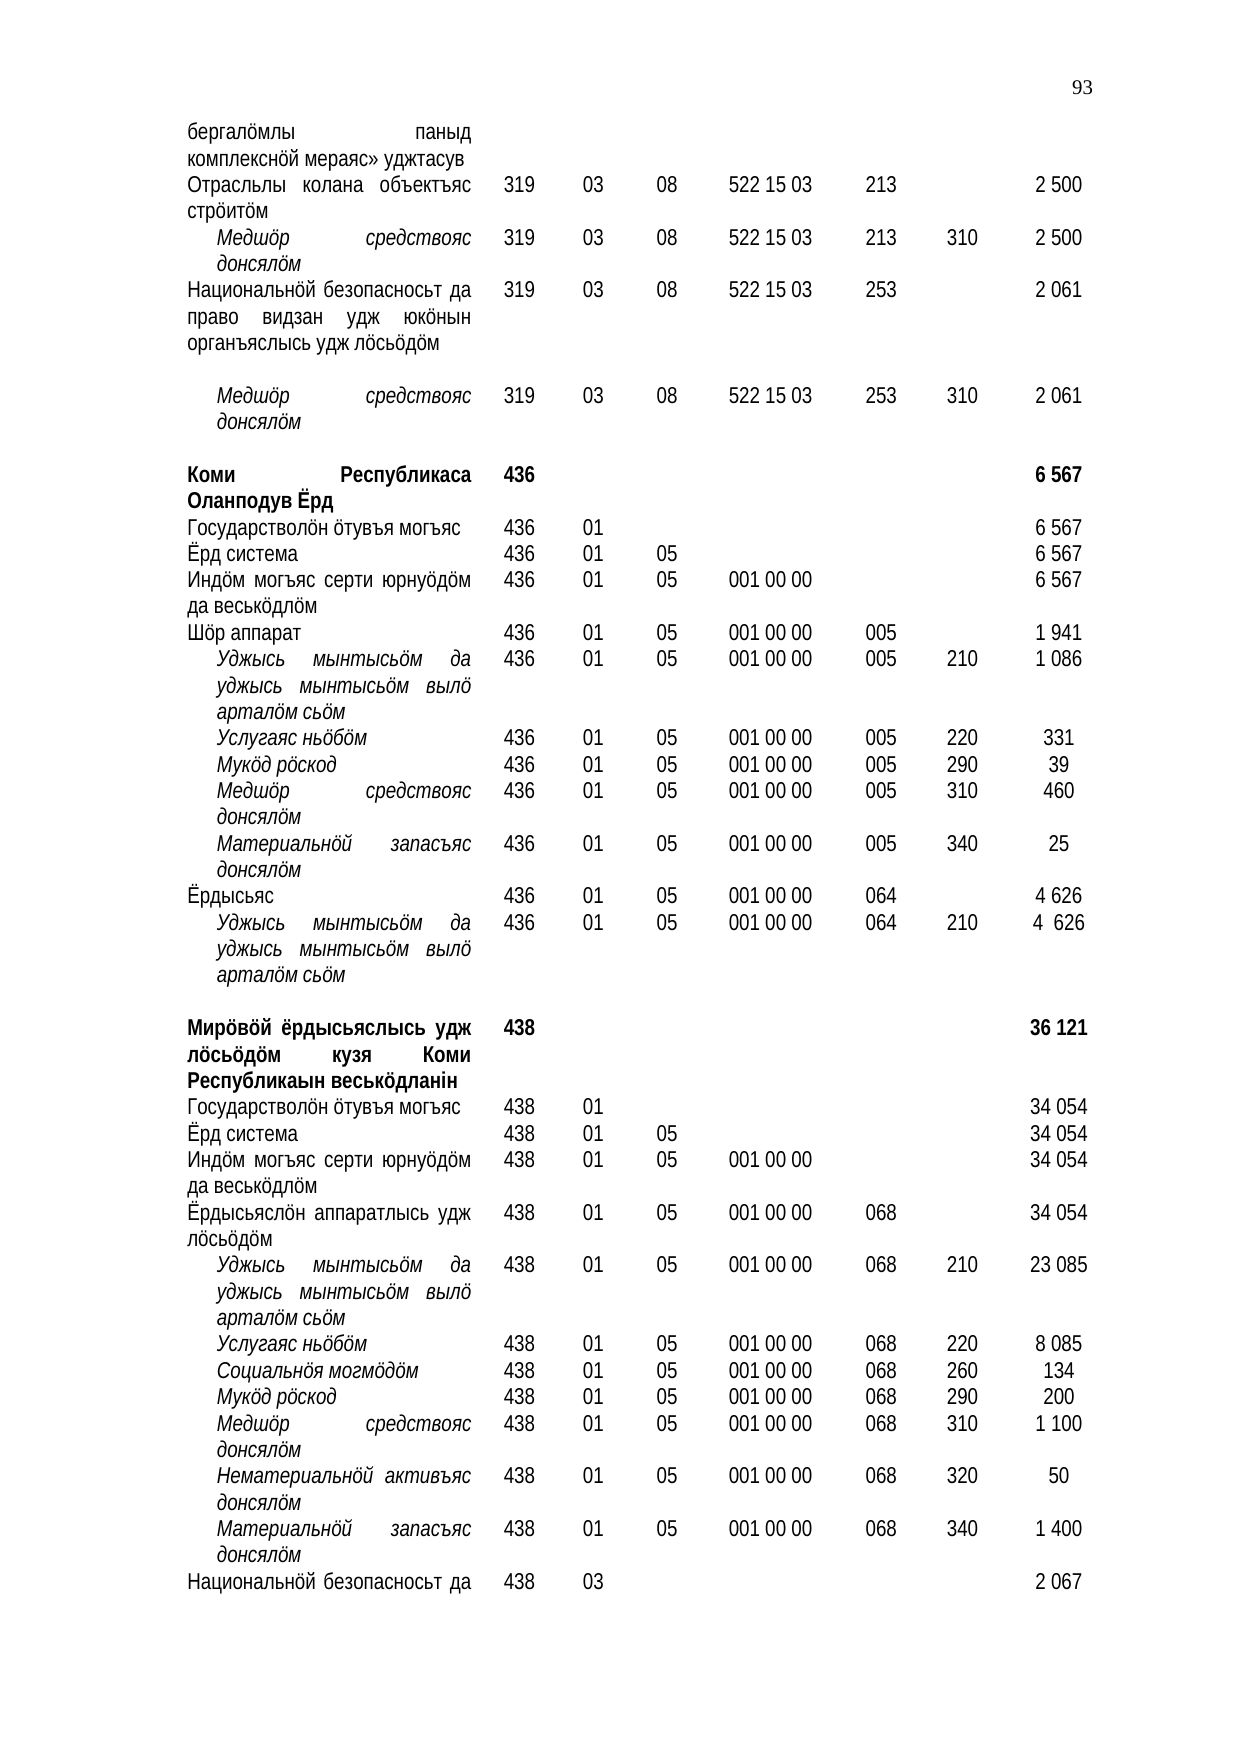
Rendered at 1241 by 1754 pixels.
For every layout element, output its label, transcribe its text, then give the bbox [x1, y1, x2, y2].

table_cell 005 [837, 777, 925, 830]
table_cell Коми Республикаса Оланподув Ёрд [176, 461, 482, 513]
table_cell 01 [556, 619, 630, 645]
table_cell [704, 540, 837, 566]
table_cell [630, 1014, 704, 1093]
table_cell 220 [925, 724, 999, 751]
table_cell 068 [837, 1251, 925, 1330]
table_cell [1118, 1014, 1163, 1093]
table_cell [925, 434, 999, 461]
table_cell 05 [630, 1462, 704, 1515]
table_cell Медшöр средствояс донсялöм [176, 224, 482, 276]
table_cell 068 [837, 1357, 925, 1383]
table_cell 436 [482, 540, 556, 566]
table_cell Уджысь мынтысьöм да уджысь мынтысьöм вылö арталöм сьöм [176, 1251, 482, 1330]
table_cell 39 [999, 751, 1118, 777]
table_cell [837, 355, 925, 382]
table_cell 438 [482, 1120, 556, 1146]
table_cell [704, 1014, 837, 1093]
table_cell 438 [482, 1410, 556, 1462]
table_cell 05 [630, 724, 704, 751]
table_cell 522 15 03 [704, 382, 837, 434]
table_cell [1118, 1357, 1163, 1383]
table_cell 438 [482, 1093, 556, 1119]
table_cell [1118, 461, 1163, 513]
table_cell [837, 434, 925, 461]
table_cell 001 00 00 [704, 566, 837, 619]
table_cell 290 [925, 751, 999, 777]
table_cell [704, 118, 837, 171]
table_cell [1118, 1251, 1163, 1330]
table_cell [556, 988, 630, 1014]
table_cell 6 567 [999, 540, 1118, 566]
table_cell 36 121 [999, 1014, 1118, 1093]
table_cell [556, 355, 630, 382]
table_cell 01 [556, 724, 630, 751]
table_cell 436 [482, 777, 556, 830]
table_cell 01 [556, 830, 630, 882]
table_cell [556, 434, 630, 461]
table_cell [925, 355, 999, 382]
table_cell 001 00 00 [704, 619, 837, 645]
table_cell [482, 355, 556, 382]
table_cell [1118, 1093, 1163, 1119]
table_cell [630, 355, 704, 382]
table_cell 340 [925, 1515, 999, 1568]
table_cell [704, 461, 837, 513]
table_cell 05 [630, 909, 704, 988]
table_cell [925, 1199, 999, 1251]
table_cell 436 [482, 566, 556, 619]
table_cell [1118, 1120, 1163, 1146]
table_cell 01 [556, 514, 630, 540]
table_cell 213 [837, 224, 925, 276]
table_cell 34 054 [999, 1093, 1118, 1119]
table_cell 05 [630, 1410, 704, 1462]
table_cell [1118, 224, 1163, 276]
table_cell [704, 988, 837, 1014]
table_cell 331 [999, 724, 1118, 751]
table_cell Ёрдысьяслöн аппаратлысь удж лöсьöдöм [176, 1199, 482, 1251]
table_cell [1118, 514, 1163, 540]
table_cell 6 567 [999, 566, 1118, 619]
table_cell 134 [999, 1357, 1118, 1383]
table_cell 438 [482, 1330, 556, 1357]
table_cell 005 [837, 645, 925, 724]
table_cell 001 00 00 [704, 1515, 837, 1568]
table_cell [1118, 434, 1163, 461]
table_cell 522 15 03 [704, 276, 837, 355]
table_cell 001 00 00 [704, 909, 837, 988]
table_cell 2 500 [999, 224, 1118, 276]
table_cell Национальнöй безопасносьт да право видзан удж юкöнын органъяслысь удж лöсьöдöм [176, 276, 482, 355]
table_cell [925, 1146, 999, 1199]
table_cell [999, 434, 1118, 461]
table_cell 001 00 00 [704, 751, 837, 777]
table_cell 03 [556, 171, 630, 223]
table_cell [837, 566, 925, 619]
table_cell 438 [482, 1199, 556, 1251]
table_cell Медшöр средствояс донсялöм [176, 777, 482, 830]
table_cell Ёрд система [176, 1120, 482, 1146]
table_cell [1118, 883, 1163, 909]
table_cell 4 626 [999, 883, 1118, 909]
table_cell 001 00 00 [704, 1462, 837, 1515]
table_cell 438 [482, 1146, 556, 1199]
table_cell 2 061 [999, 276, 1118, 355]
table_cell 6 567 [999, 461, 1118, 513]
table_cell 25 [999, 830, 1118, 882]
table_cell [837, 1146, 925, 1199]
table_cell [1118, 645, 1163, 724]
table_cell [1118, 909, 1163, 988]
table_cell [1118, 566, 1163, 619]
table_cell 01 [556, 1120, 630, 1146]
table_cell 001 00 00 [704, 645, 837, 724]
table_cell [837, 1014, 925, 1093]
table_cell 436 [482, 909, 556, 988]
table_cell Мирöвöй ёрдысьяслысь удж лöсьöдöм кузя Коми Республикаын веськöдланiн [176, 1014, 482, 1093]
table_cell 290 [925, 1383, 999, 1409]
table_cell 01 [556, 1093, 630, 1119]
table_cell 436 [482, 645, 556, 724]
table_cell 2 500 [999, 171, 1118, 223]
table_cell Услугаяс ньöбöм [176, 1330, 482, 1357]
table_cell Индöм могъяс серти юрнуöдöм да веськöдлöм [176, 566, 482, 619]
table_cell Нематериальнöй активъяс донсялöм [176, 1462, 482, 1515]
table_cell [1118, 1515, 1163, 1568]
table_cell [630, 461, 704, 513]
table_cell 319 [482, 382, 556, 434]
table_cell [925, 988, 999, 1014]
table_cell [1118, 355, 1163, 382]
table_cell [1118, 619, 1163, 645]
table_cell 01 [556, 751, 630, 777]
table_cell 05 [630, 751, 704, 777]
table_cell 001 00 00 [704, 830, 837, 882]
table_cell 001 00 00 [704, 724, 837, 751]
table_cell [1118, 118, 1163, 171]
table_cell 6 567 [999, 514, 1118, 540]
table_cell 05 [630, 1330, 704, 1357]
table_cell [482, 118, 556, 171]
table_cell [1118, 382, 1163, 434]
table_cell [925, 1120, 999, 1146]
table_cell 03 [556, 276, 630, 355]
table_cell 320 [925, 1462, 999, 1515]
table_cell [704, 434, 837, 461]
table_cell 05 [630, 1515, 704, 1568]
table_cell 4 626 [999, 909, 1118, 988]
table_cell 436 [482, 830, 556, 882]
table_cell 438 [482, 1462, 556, 1515]
table_cell [925, 171, 999, 223]
table_cell 05 [630, 1199, 704, 1251]
table_cell [1118, 830, 1163, 882]
table_cell 05 [630, 1251, 704, 1330]
table_cell [925, 540, 999, 566]
table_cell Материальнöй запасъяс донсялöм [176, 1515, 482, 1568]
table_cell 260 [925, 1357, 999, 1383]
table_cell [1118, 751, 1163, 777]
table_cell [556, 118, 630, 171]
table_cell 064 [837, 883, 925, 909]
table_cell [630, 118, 704, 171]
table_cell 01 [556, 1462, 630, 1515]
table_cell 01 [556, 1383, 630, 1409]
table_cell [704, 1120, 837, 1146]
table_cell 34 054 [999, 1146, 1118, 1199]
table_cell 01 [556, 540, 630, 566]
table_cell Шöр аппарат [176, 619, 482, 645]
table_cell [176, 434, 482, 461]
table_cell 1 400 [999, 1515, 1118, 1568]
table_cell [630, 1093, 704, 1119]
table_cell 068 [837, 1462, 925, 1515]
table_cell Ёрдысьяс [176, 883, 482, 909]
table_cell 522 15 03 [704, 171, 837, 223]
table_cell [925, 461, 999, 513]
table_cell 436 [482, 724, 556, 751]
table_cell бергалöмлы паныд комплекснöй мераяс» уджтасув [176, 118, 482, 171]
table_cell 001 00 00 [704, 777, 837, 830]
table_cell [630, 514, 704, 540]
table_cell [925, 1093, 999, 1119]
table_cell [837, 540, 925, 566]
table_cell [1118, 1199, 1163, 1251]
table_cell 310 [925, 1410, 999, 1462]
table_cell 438 [482, 1014, 556, 1093]
table_cell [176, 988, 482, 1014]
table_cell [837, 1568, 925, 1594]
table_cell [1118, 1330, 1163, 1357]
table_cell [704, 1568, 837, 1594]
table_cell [1118, 1146, 1163, 1199]
table_cell [704, 514, 837, 540]
table_cell 068 [837, 1515, 925, 1568]
table_cell Медшöр средствояс донсялöм [176, 382, 482, 434]
table_cell [1118, 1568, 1163, 1594]
table_cell 068 [837, 1330, 925, 1357]
table_cell 310 [925, 224, 999, 276]
table_cell 436 [482, 883, 556, 909]
table_cell 220 [925, 1330, 999, 1357]
table_cell 05 [630, 777, 704, 830]
table_cell 438 [482, 1251, 556, 1330]
table_cell 05 [630, 1383, 704, 1409]
table_cell [837, 461, 925, 513]
table_cell 005 [837, 619, 925, 645]
table_cell 05 [630, 883, 704, 909]
table_cell 438 [482, 1357, 556, 1383]
table_cell 001 00 00 [704, 1251, 837, 1330]
table_cell Государстволöн öтувъя могъяс [176, 1093, 482, 1119]
table_cell 210 [925, 1251, 999, 1330]
table_cell 438 [482, 1568, 556, 1594]
table_cell 05 [630, 1146, 704, 1199]
table_cell 001 00 00 [704, 883, 837, 909]
table_cell 1 100 [999, 1410, 1118, 1462]
table_cell [556, 461, 630, 513]
table_cell [837, 988, 925, 1014]
table_cell 2 061 [999, 382, 1118, 434]
table_cell 05 [630, 830, 704, 882]
table_cell [925, 883, 999, 909]
table_cell 08 [630, 224, 704, 276]
table_cell 1 086 [999, 645, 1118, 724]
table_cell [482, 434, 556, 461]
table_cell 01 [556, 1330, 630, 1357]
table_cell 210 [925, 909, 999, 988]
table_cell [999, 355, 1118, 382]
table_cell [1118, 1383, 1163, 1409]
table_cell 340 [925, 830, 999, 882]
table_cell 05 [630, 645, 704, 724]
table_cell [1118, 724, 1163, 751]
table_cell Уджысь мынтысьöм да уджысь мынтысьöм вылö арталöм сьöм [176, 645, 482, 724]
table_cell Индöм могъяс серти юрнуöдöм да веськöдлöм [176, 1146, 482, 1199]
table_cell 05 [630, 566, 704, 619]
table_cell [704, 1093, 837, 1119]
table_cell [837, 118, 925, 171]
table_cell 319 [482, 224, 556, 276]
table_cell 01 [556, 909, 630, 988]
table_cell [556, 1014, 630, 1093]
table_cell 03 [556, 382, 630, 434]
table_cell 01 [556, 1410, 630, 1462]
table_cell 2 067 [999, 1568, 1118, 1594]
table_cell 005 [837, 724, 925, 751]
table_cell 253 [837, 382, 925, 434]
table_cell 05 [630, 540, 704, 566]
table_cell 05 [630, 1357, 704, 1383]
table_cell 08 [630, 382, 704, 434]
table_cell [1118, 276, 1163, 355]
table_cell 200 [999, 1383, 1118, 1409]
table_cell 319 [482, 171, 556, 223]
table_cell 460 [999, 777, 1118, 830]
table_cell [630, 1568, 704, 1594]
table_cell [837, 514, 925, 540]
table_cell 001 00 00 [704, 1410, 837, 1462]
table_cell 001 00 00 [704, 1146, 837, 1199]
table_cell [482, 988, 556, 1014]
table_cell 05 [630, 619, 704, 645]
table_cell [999, 118, 1118, 171]
table_cell [925, 276, 999, 355]
table_cell [1118, 171, 1163, 223]
table_cell Медшöр средствояс донсялöм [176, 1410, 482, 1462]
table_cell [925, 566, 999, 619]
table_cell Мукöд рöскод [176, 1383, 482, 1409]
table_cell Государстволöн öтувъя могъяс [176, 514, 482, 540]
table_cell 522 15 03 [704, 224, 837, 276]
table_cell [704, 355, 837, 382]
table_cell 34 054 [999, 1199, 1118, 1251]
table_cell 001 00 00 [704, 1357, 837, 1383]
table_cell 253 [837, 276, 925, 355]
table_cell [176, 355, 482, 382]
table_cell 01 [556, 1515, 630, 1568]
table_cell 436 [482, 619, 556, 645]
table_cell 001 00 00 [704, 1199, 837, 1251]
table_cell 213 [837, 171, 925, 223]
table_cell 438 [482, 1383, 556, 1409]
table_cell [1118, 1410, 1163, 1462]
table_cell 319 [482, 276, 556, 355]
table_cell 01 [556, 1357, 630, 1383]
table_cell 01 [556, 1251, 630, 1330]
table_cell Национальнöй безопасносьт да [176, 1568, 482, 1594]
table_cell Мукöд рöскод [176, 751, 482, 777]
table_cell 05 [630, 1120, 704, 1146]
table_cell [630, 988, 704, 1014]
table_cell 310 [925, 777, 999, 830]
table_cell 01 [556, 1146, 630, 1199]
table_cell 01 [556, 883, 630, 909]
table_cell 001 00 00 [704, 1330, 837, 1357]
table_cell [999, 988, 1118, 1014]
table_cell 01 [556, 566, 630, 619]
table_cell [925, 1014, 999, 1093]
table_cell 005 [837, 751, 925, 777]
table_cell 1 941 [999, 619, 1118, 645]
table_cell 005 [837, 830, 925, 882]
table_cell [837, 1093, 925, 1119]
table_cell [925, 619, 999, 645]
table_cell [925, 118, 999, 171]
table_cell 438 [482, 1515, 556, 1568]
table_cell [925, 1568, 999, 1594]
table_cell Социальнöя могмöдöм [176, 1357, 482, 1383]
table_cell [1118, 777, 1163, 830]
table_cell 001 00 00 [704, 1383, 837, 1409]
table_cell [837, 1120, 925, 1146]
table_cell [630, 434, 704, 461]
table_cell 01 [556, 1199, 630, 1251]
table_cell 310 [925, 382, 999, 434]
table_cell 436 [482, 514, 556, 540]
table_cell [1118, 988, 1163, 1014]
table_cell 8 085 [999, 1330, 1118, 1357]
table_cell 50 [999, 1462, 1118, 1515]
table_cell 068 [837, 1383, 925, 1409]
table_cell [925, 514, 999, 540]
table_cell 08 [630, 171, 704, 223]
table_cell 436 [482, 461, 556, 513]
table_cell Услугаяс ньöбöм [176, 724, 482, 751]
table_cell 068 [837, 1199, 925, 1251]
table_cell 03 [556, 224, 630, 276]
table_cell 08 [630, 276, 704, 355]
table_cell 064 [837, 909, 925, 988]
table_cell 436 [482, 751, 556, 777]
table_cell Материальнöй запасъяс донсялöм [176, 830, 482, 882]
table_cell 01 [556, 645, 630, 724]
table_cell [1118, 1462, 1163, 1515]
table_cell 23 085 [999, 1251, 1118, 1330]
table_cell Уджысь мынтысьöм да уджысь мынтысьöм вылö арталöм сьöм [176, 909, 482, 988]
table_cell 01 [556, 777, 630, 830]
table_cell 03 [556, 1568, 630, 1594]
table_cell 068 [837, 1410, 925, 1462]
table_cell 34 054 [999, 1120, 1118, 1146]
table_cell Отрасльлы колана объектъяс стрöитöм [176, 171, 482, 223]
table_cell [1118, 540, 1163, 566]
table_cell 210 [925, 645, 999, 724]
table_cell Ёрд система [176, 540, 482, 566]
